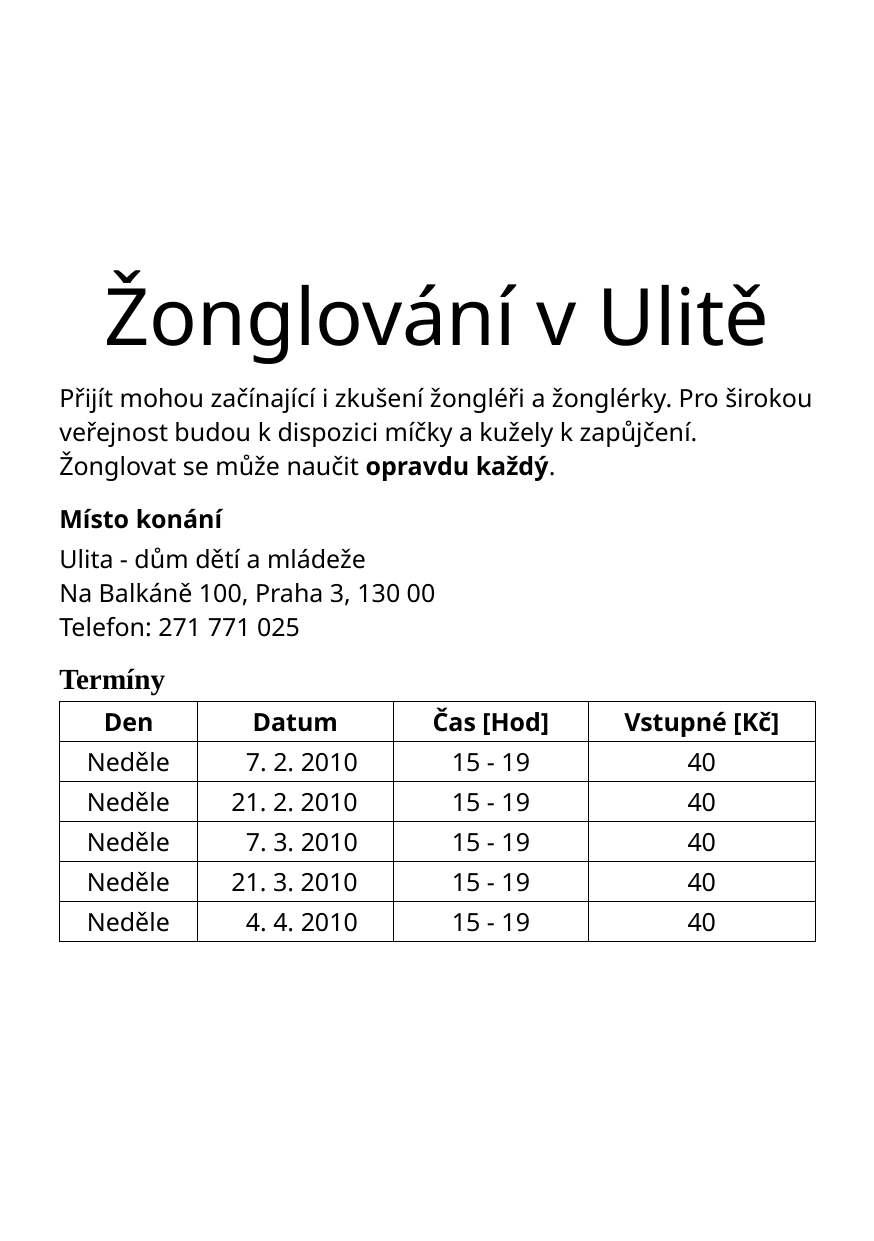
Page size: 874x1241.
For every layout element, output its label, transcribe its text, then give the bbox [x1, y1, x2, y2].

table_cell 40 [589, 902, 815, 941]
subtitle Žonglování v Ulitě [59, 260, 815, 368]
subtitle Místo konání [59, 501, 815, 535]
table_header Vstupné [Kč] [589, 702, 815, 741]
table_cell 15 - 19 [394, 742, 588, 781]
table_header [437, 981, 815, 1151]
table_header [563, 59, 815, 235]
table_cell 15 - 19 [394, 822, 588, 861]
table_cell 40 [589, 862, 815, 901]
table_header [311, 59, 563, 235]
table_cell 15 - 19 [394, 862, 588, 901]
table_cell Neděle [60, 822, 197, 861]
table_cell 40 [589, 782, 815, 821]
table_cell 7. 3. 2010 [198, 822, 393, 861]
table_cell Neděle [60, 862, 197, 901]
table_cell 4. 4. 2010 [198, 902, 393, 941]
table_cell 7. 2. 2010 [198, 742, 393, 781]
table_cell 40 [589, 822, 815, 861]
table_cell 21. 2. 2010 [198, 782, 393, 821]
table_cell 15 - 19 [394, 782, 588, 821]
table_header Datum [198, 702, 393, 741]
text Přijít mohou začínající i zkušení žongléři a žonglérky. Pro širokou veřejnost budou k dispozici míčky a kužely k zapůjčení. Žonglovat se může naučit opravdu každý. [59, 381, 815, 483]
table_cell 40 [589, 742, 815, 781]
table_header Čas [Hod] [394, 702, 588, 741]
table_cell Neděle [60, 902, 197, 941]
table_cell 21. 3. 2010 [198, 862, 393, 901]
table_header [59, 981, 437, 1151]
table_cell Neděle [60, 742, 197, 781]
table_header [59, 59, 311, 235]
table_cell 15 - 19 [394, 902, 588, 941]
subtitle Termíny [59, 662, 815, 696]
text Ulita - dům dětí a mládeže Na Balkáně 100, Praha 3, 130 00 Telefon: 271 771 025 [59, 541, 815, 643]
table_cell Neděle [60, 782, 197, 821]
table_header Den [60, 702, 197, 741]
